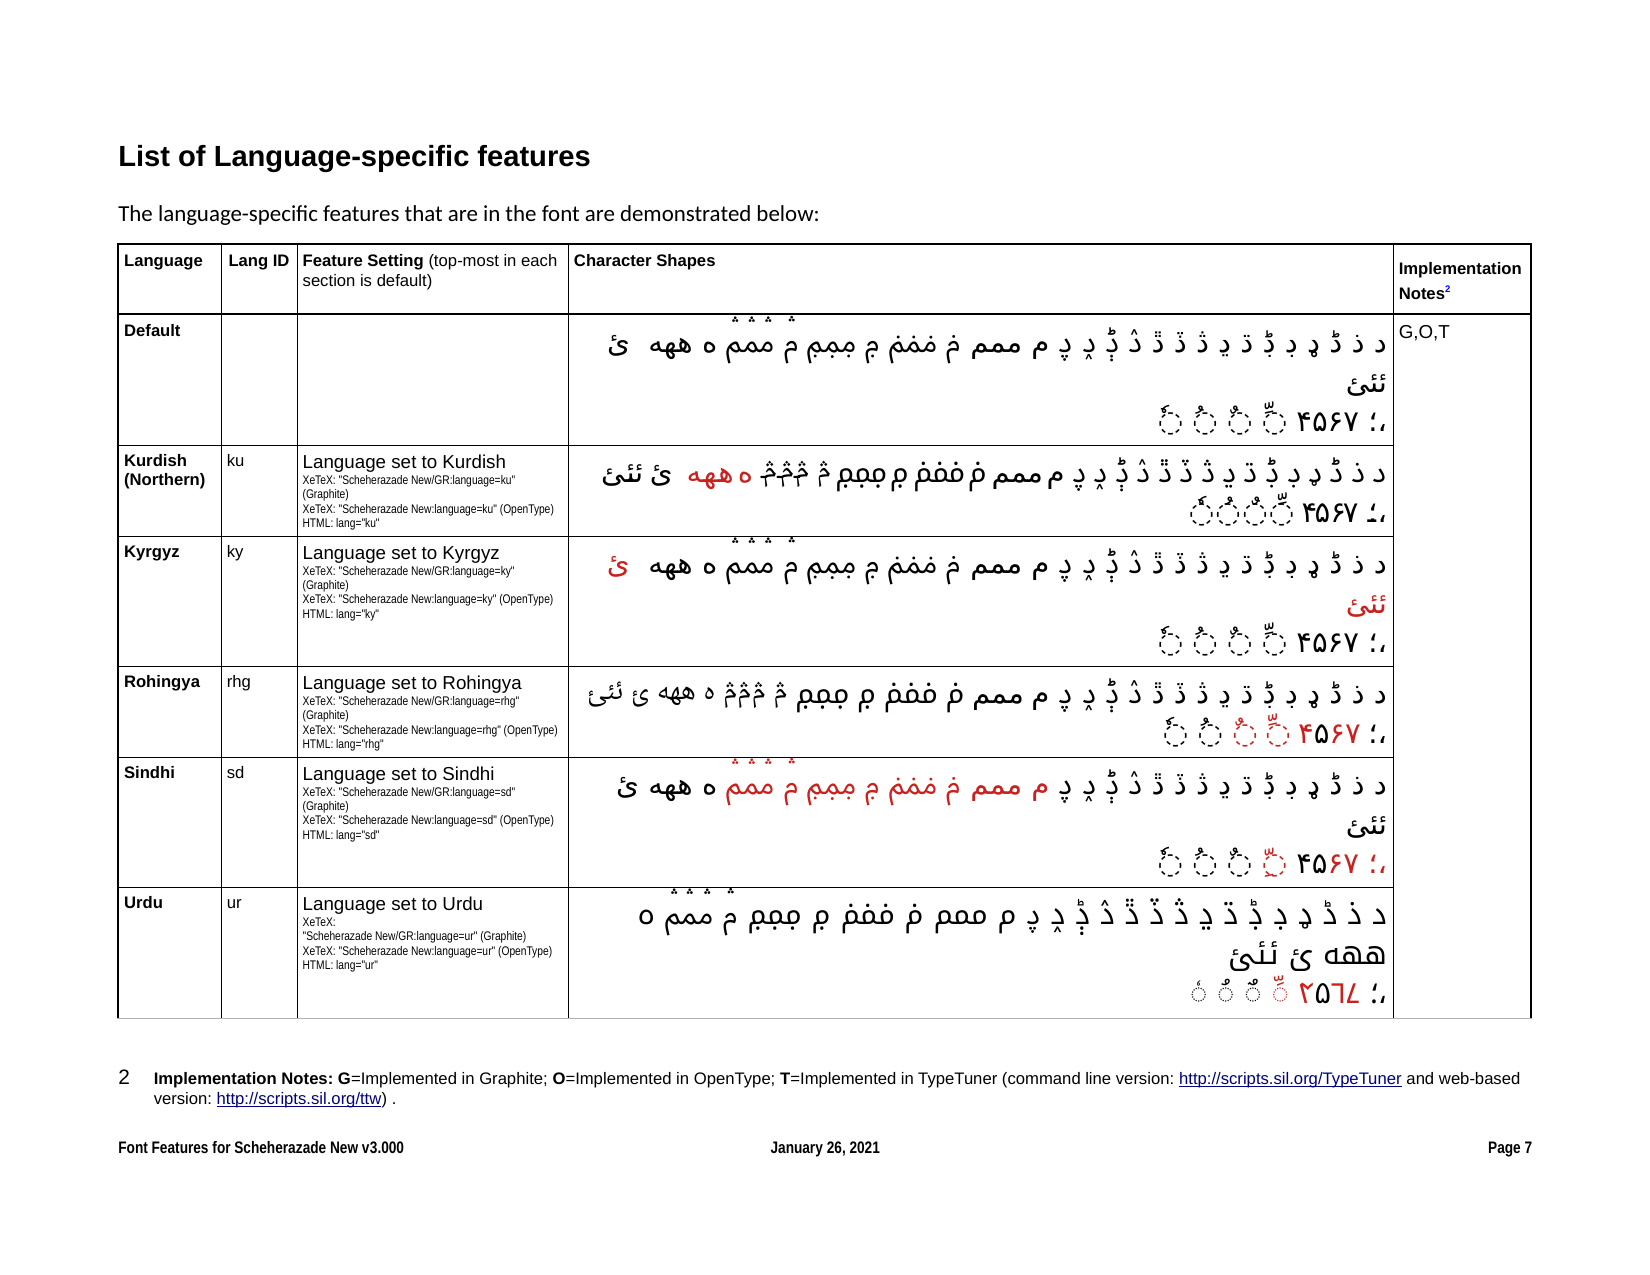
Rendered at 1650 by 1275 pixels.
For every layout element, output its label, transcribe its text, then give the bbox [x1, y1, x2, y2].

table_header Character Shapes [569, 245, 1393, 313]
table_cell د ذ ڈ ډ ڊ ڋ ڌ ڍ ڎ ڏ ڐ ۮ ݙ ݚ ࢮ م ممم ݥ ݥݥݥ ݦ ݦݦݦ ࢧ ࢧࢧࢧ ه ههه ئ ئئئ ،؛ ۴۵۶۷ ◌ِّ ◌ٌ ◌ُ ◌ٗ [569, 888, 1393, 1018]
table_cell Language set to Kyrgyz XeTeX: "Scheherazade New/GR:language=ky" (Graphite) XeTeX: "Scheherazade New:language=ky" (OpenType) HTML: lang="ky" [298, 537, 568, 666]
table_cell Kyrgyz [119, 537, 221, 666]
table_cell Language set to Kurdish XeTeX: "Scheherazade New/GR:language=ku" (Graphite) XeTeX: "Scheherazade New:language=ku" (OpenType) HTML: lang="ku" [298, 446, 568, 536]
table_cell Language set to Sindhi XeTeX: "Scheherazade New/GR:language=sd" (Graphite) XeTeX: "Scheherazade New:language=sd" (OpenType) HTML: lang="sd" [298, 758, 568, 887]
table_header Implementation Notes [1394, 245, 1530, 313]
table_cell Default [119, 315, 221, 445]
table_cell [298, 315, 568, 445]
table_cell د ذ ڈ ډ ڊ ڋ ڌ ڍ ڎ ڏ ڐ ۮ ݙ ݚ ࢮ م ممم ݥ ݥݥݥ ݦ ݦݦݦ ࢧ ࢧࢧࢧ ه ههه ئ ئئئ ،؛ ۴۵۶۷ ◌ِّ ◌ٌ ◌ُ ◌ٗ [569, 537, 1393, 666]
table_cell G,O,T [1394, 315, 1530, 445]
table_cell rhg [222, 667, 297, 757]
table_cell [222, 315, 297, 445]
table_header Feature Setting (top-most in each section is default) [298, 245, 568, 313]
text The language-specific features that are in the font are demonstrated below: [118, 185, 1532, 231]
table_cell Sindhi [119, 758, 221, 887]
table_cell Rohingya [119, 667, 221, 757]
table_cell د ذ ڈ ډ ڊ ڋ ڌ ڍ ڎ ڏ ڐ ۮ ݙ ݚ ࢮ م ممم ݥ ݥݥݥ ݦ ݦݦݦ ࢧ ࢧࢧࢧ ه ههه ئ ئئئ ،؛ ۴۵۶۷ ◌ِّ ◌ٌ ◌ُ ◌ٗ [569, 446, 1393, 536]
table_cell [1394, 757, 1530, 887]
table_cell sd [222, 758, 297, 887]
table_cell [1394, 887, 1530, 1018]
table_cell Kurdish (Northern) [119, 446, 221, 536]
table_cell Urdu [119, 888, 221, 1018]
table_cell د ذ ڈ ډ ڊ ڋ ڌ ڍ ڎ ڏ ڐ ۮ ݙ ݚ ࢮ م ممم ݥ ݥݥݥ ݦ ݦݦݦ ࢧ ࢧࢧࢧ ه ههه ئ ئئئ ،؛ ۴۵۶۷ ◌ِّ ◌ٌ ◌ُ ◌ٗ [569, 315, 1393, 445]
table_cell Language set to Urdu XeTeX: "Scheherazade New/GR:language=ur" (Graphite) XeTeX: "Scheherazade New:language=ur" (OpenType) HTML: lang="ur" [298, 888, 568, 1018]
table_header Language [119, 245, 221, 313]
table_cell د ذ ڈ ډ ڊ ڋ ڌ ڍ ڎ ڏ ڐ ۮ ݙ ݚ ࢮ م ممم ݥ ݥݥݥ ݦ ݦݦݦ ࢧ ࢧࢧࢧ ه ههه ئ ئئئ ،؛ ۴۵۶۷ ◌ِّ ◌ٌ ◌ُ ◌ٗ [569, 667, 1393, 757]
table_cell ku [222, 446, 297, 536]
table_cell ur [222, 888, 297, 1018]
table_cell [1394, 666, 1530, 757]
table_header Lang ID [222, 245, 297, 313]
table_cell [1394, 445, 1530, 536]
table_cell ky [222, 537, 297, 666]
table_cell Language set to Rohingya XeTeX: "Scheherazade New/GR:language=rhg" (Graphite) XeTeX: "Scheherazade New:language=rhg" (OpenType) HTML: lang="rhg" [298, 667, 568, 757]
table_cell [1394, 536, 1530, 666]
subtitle List of Language-specific features [118, 139, 1532, 172]
table_cell د ذ ڈ ډ ڊ ڋ ڌ ڍ ڎ ڏ ڐ ۮ ݙ ݚ ࢮ م ممم ݥ ݥݥݥ ݦ ݦݦݦ ࢧ ࢧࢧࢧ ه ههه ئ ئئئ ،؛ ۴۵۶۷ ◌ِّ ◌ٌ ◌ُ ◌ٗ [569, 758, 1393, 887]
